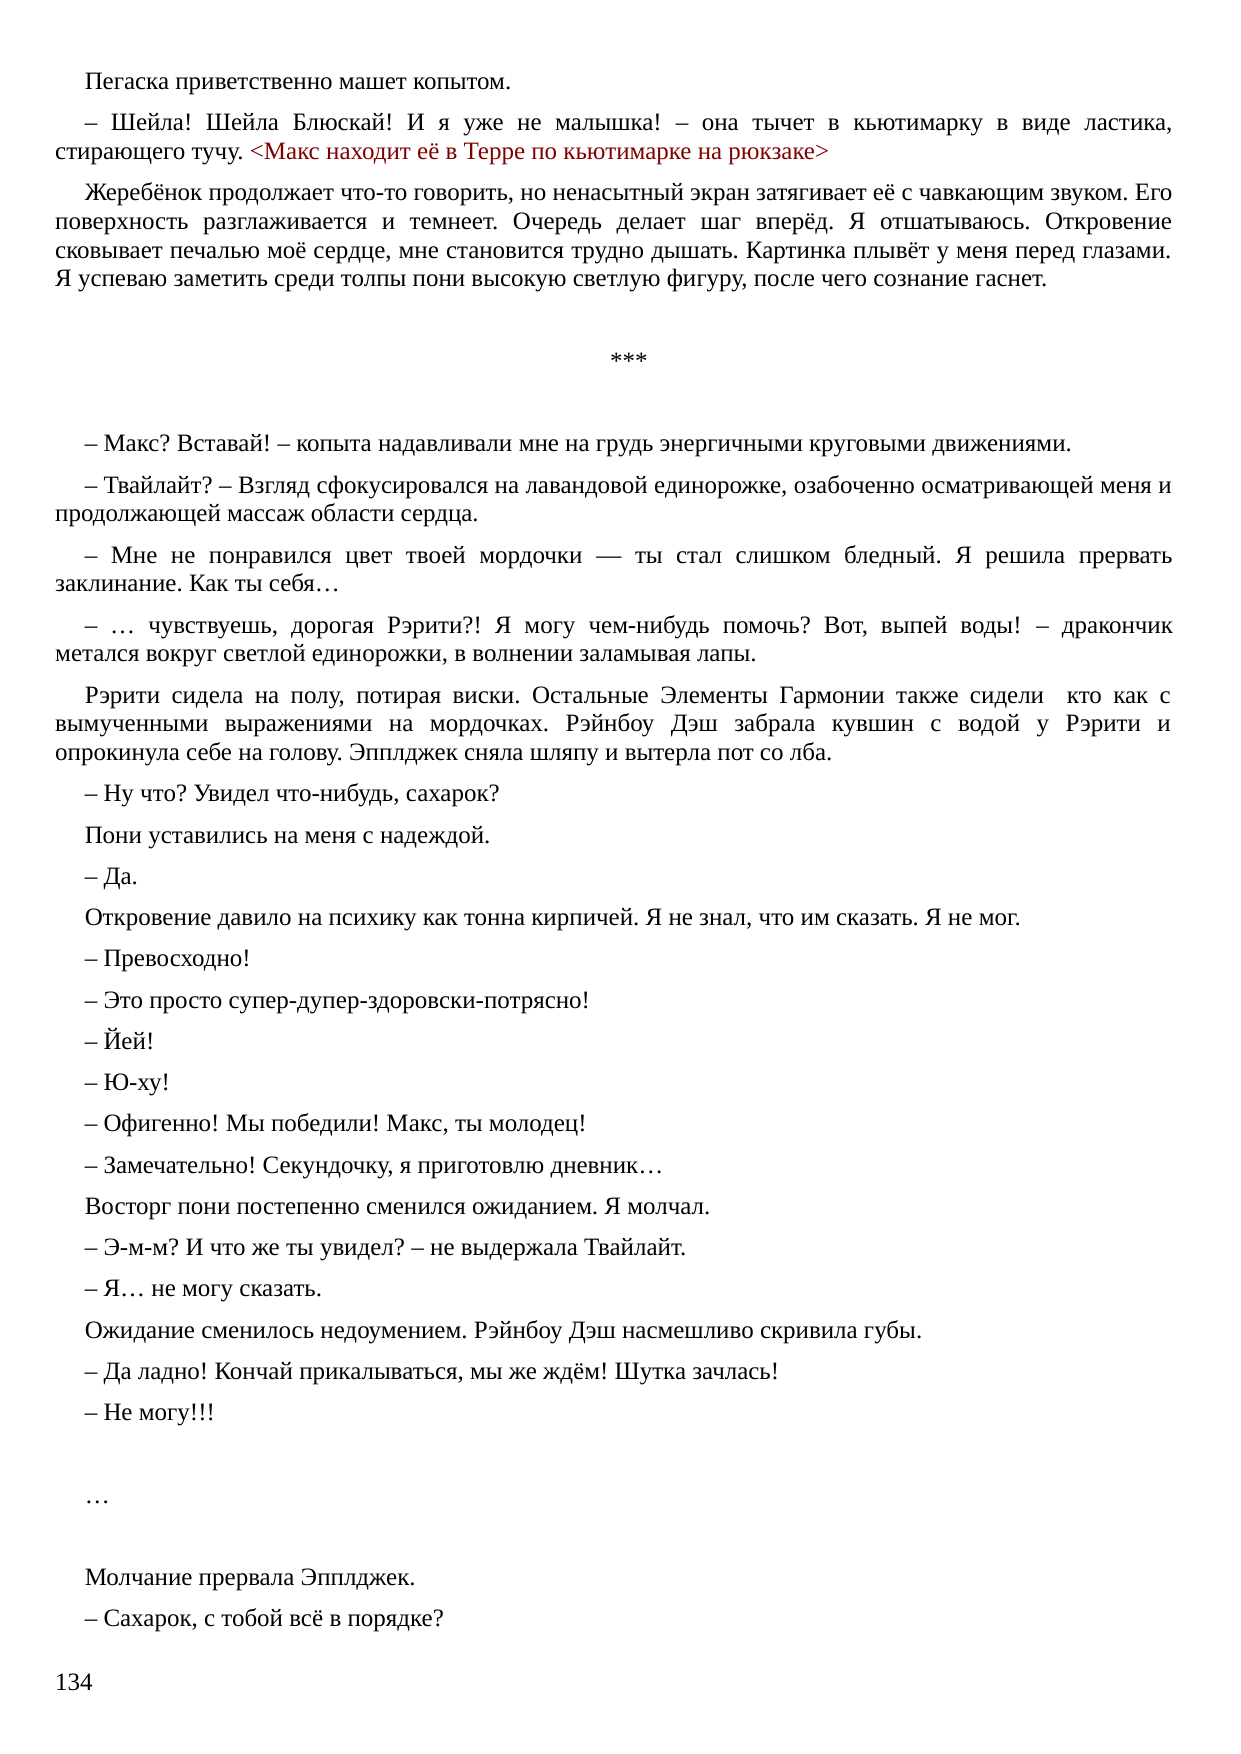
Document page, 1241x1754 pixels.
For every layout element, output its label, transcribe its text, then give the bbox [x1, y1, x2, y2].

text – Офигенно! Мы победили! Макс, ты молодец! [55, 1108, 1173, 1137]
text Восторг пони постепенно сменился ожиданием. Я молчал. [55, 1191, 1173, 1220]
text – Я… не могу сказать. [55, 1273, 1173, 1302]
text … [55, 1480, 1173, 1508]
text – Не могу!!! [55, 1397, 1173, 1426]
text – Превосходно! [55, 943, 1173, 972]
text Пони уставились на меня с надеждой. [55, 820, 1173, 848]
text – Ю-ху! [55, 1067, 1173, 1096]
text Рэрити сидела на полу, потирая виски. Остальные Элементы Гармонии также сидели кто как с вымученными выражениями на мордочках. Рэйнбоу Дэш забрала кувшин с водой у Рэрити и опрокинула себе на голову. Эпплджек сняла шляпу и вытерла пот со лба. [55, 680, 1173, 766]
text – Макс? Вставай! – копыта надавливали мне на грудь энергичными круговыми движениями. [55, 428, 1173, 457]
text – … чувствуешь, дорогая Рэрити?! Я могу чем-нибудь помочь? Вот, выпей воды! – дракончик метался вокруг светлой единорожки, в волнении заламывая лапы. [55, 610, 1173, 667]
text – Да ладно! Кончай прикалываться, мы же ждём! Шутка зачлась! [55, 1356, 1173, 1385]
text – Ну что? Увидел что-нибудь, сахарок? [55, 778, 1173, 807]
text – Э-м-м? И что же ты увидел? – не выдержала Твайлайт. [55, 1232, 1173, 1261]
text Молчание прервала Эпплджек. [55, 1562, 1173, 1591]
text – Йей! [55, 1026, 1173, 1055]
text Ожидание сменилось недоумением. Рэйнбоу Дэш насмешливо скривила губы. [55, 1315, 1173, 1343]
text Жеребёнок продолжает что-то говорить, но ненасытный экран затягивает её с чавкающим звуком. Его поверхность разглаживается и темнеет. Очередь делает шаг вперёд. Я отшатываюсь. Откровение сковывает печалью моё сердце, мне становится трудно дышать. Картинка плывёт у меня перед глазами. Я успеваю заметить среди толпы пони высокую светлую фигуру, после чего сознание гаснет. [55, 177, 1173, 292]
text – Мне не понравился цвет твоей мордочки — ты стал слишком бледный. Я решила прервать заклинание. Как ты себя… [55, 540, 1173, 597]
text – Шейла! Шейла Блюскай! И я уже не малышка! – она тычет в кьютимарку в виде ластика, стирающего тучу. <Макс находит её в Терре по кьютимарке на рюкзаке> [55, 107, 1173, 165]
text Откровение давило на психику как тонна кирпичей. Я не знал, что им сказать. Я не мог. [55, 902, 1173, 931]
text *** [55, 346, 1173, 375]
text – Замечательно! Секундочку, я приготовлю дневник… [55, 1150, 1173, 1178]
text Пегаска приветственно машет копытом. [55, 66, 1173, 95]
text – Сахарок, с тобой всё в порядке? [55, 1603, 1173, 1632]
text – Это просто супер-дупер-здоровски-потрясно! [55, 985, 1173, 1013]
text – Твайлайт? – Взгляд сфокусировался на лавандовой единорожке, озабоченно осматривающей меня и продолжающей массаж области сердца. [55, 470, 1173, 527]
text – Да. [55, 861, 1173, 890]
